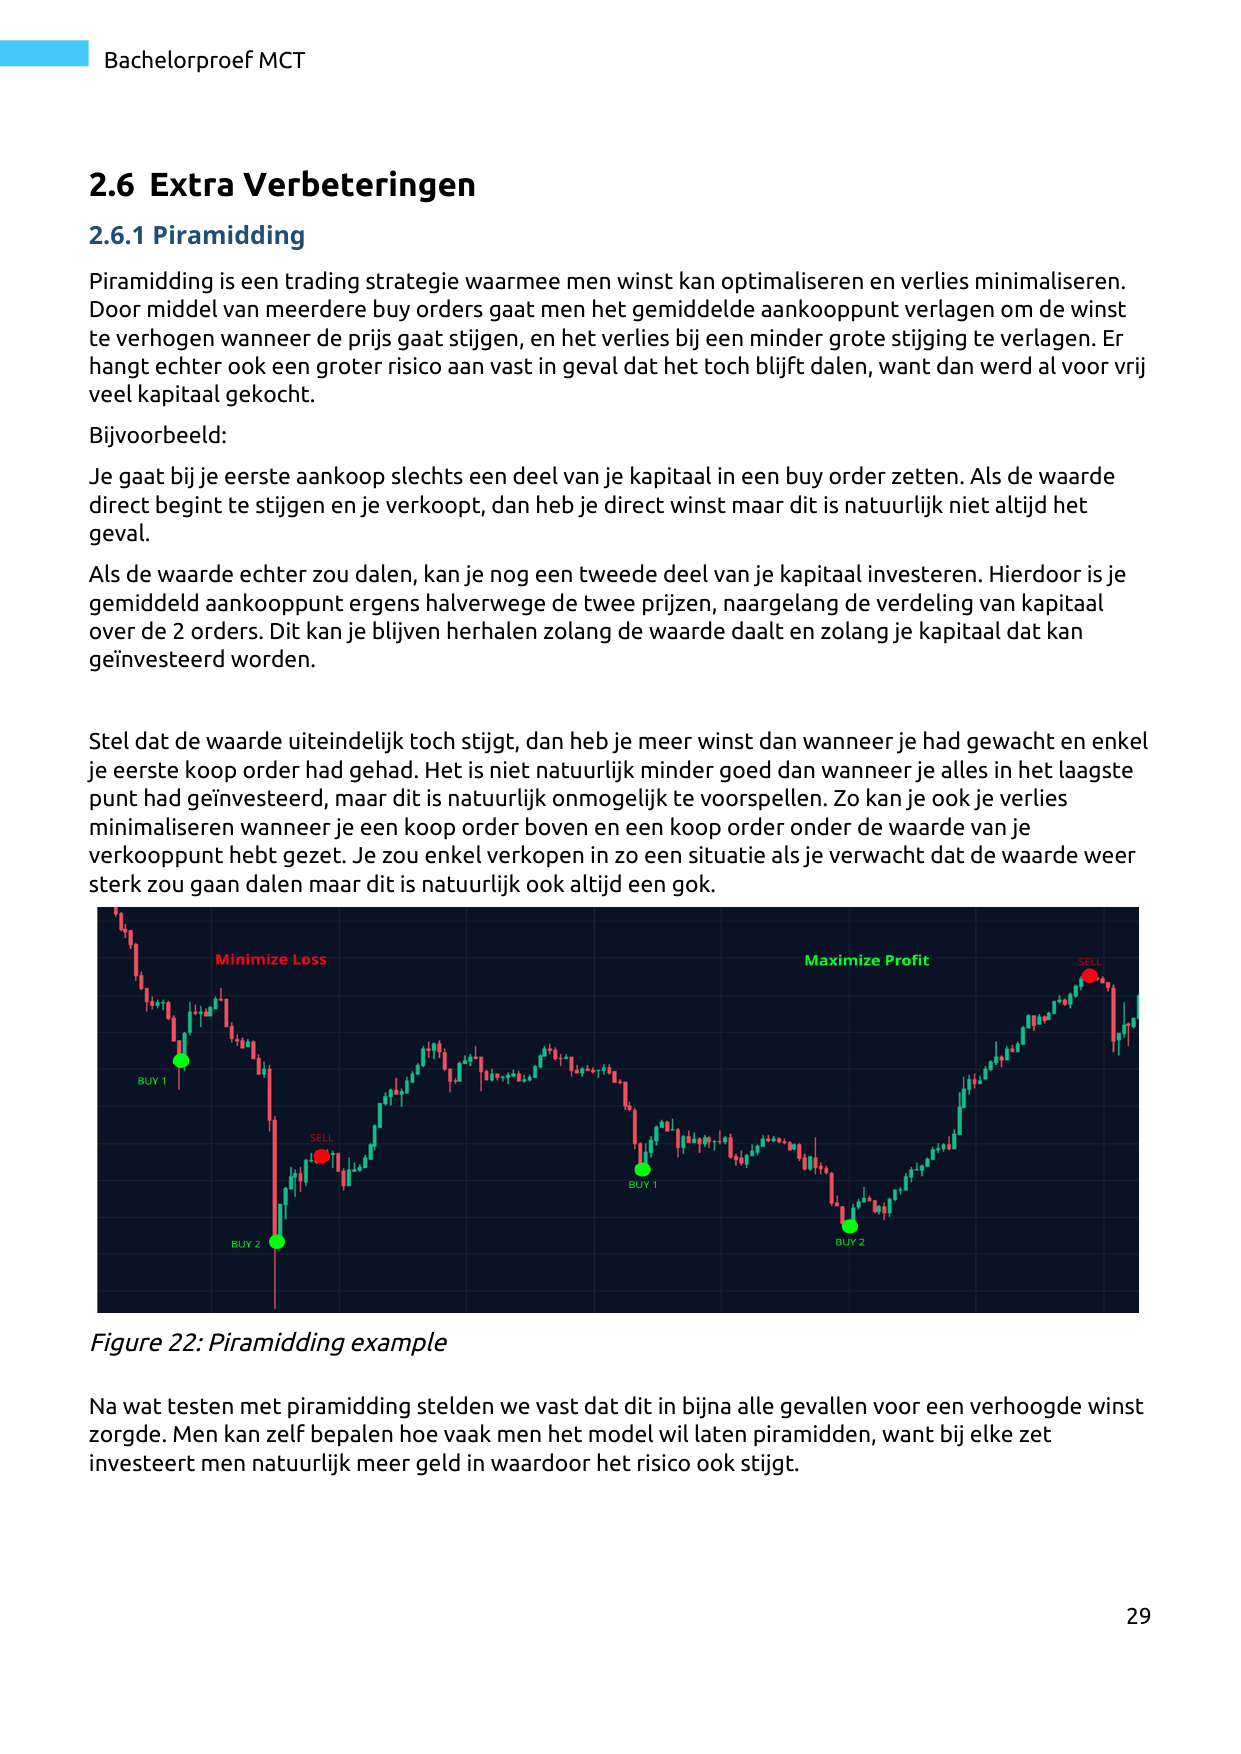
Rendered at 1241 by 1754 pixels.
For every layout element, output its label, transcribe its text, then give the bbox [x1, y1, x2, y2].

text Figure 22: Piramidding example [89, 1313, 1152, 1357]
text Als de waarde echter zou dalen, kan je nog een tweede deel van je kapitaal investeren. Hierdoor is je gemiddeld aankooppunt ergens halverwege de twee prijzen, naargelang de verdeling van kapitaal over de 2 orders. Dit kan je blijven herhalen zolang de waarde daalt en zolang je kapitaal dat kan geïnvesteerd worden. [89, 561, 1152, 672]
subtitle 2.6.1 Piramidding [89, 218, 1152, 252]
text Je gaat bij je eerste aankoop slechts een deel van je kapitaal in een buy order zetten. Als de waarde direct begint te stijgen en je verkoopt, dan heb je direct winst maar dit is natuurlijk niet altijd het geval. [89, 463, 1152, 546]
text [89, 1357, 1152, 1376]
text Stel dat de waarde uiteindelijk toch stijgt, dan heb je meer winst dan wanneer je had gewacht en enkel je eerste koop order had gehad. Het is niet natuurlijk minder goed dan wanneer je alles in het laagste punt had geïnvesteerd, maar dit is natuurlijk onmogelijk te voorspellen. Zo kan je ook je verlies minimaliseren wanneer je een koop order boven en een koop order onder de waarde van je verkooppunt hebt gezet. Je zou enkel verkopen in zo een situatie als je verwacht dat de waarde weer sterk zou gaan dalen maar dit is natuurlijk ook altijd een gok. [89, 728, 1152, 896]
subtitle Extra Verbeteringen [89, 164, 1152, 202]
text Bijvoorbeeld: [89, 422, 1152, 448]
text Na wat testen met piramidding stelden we vast dat dit in bijna alle gevallen voor een verhoogde winst zorgde. Men kan zelf bepalen hoe vaak men het model wil laten piramidden, want bij elke zet investeert men natuurlijk meer geld in waardoor het risico ook stijgt. [89, 1376, 1152, 1475]
text Piramidding is een trading strategie waarmee men winst kan optimaliseren en verlies minimaliseren. Door middel van meerdere buy orders gaat men het gemiddelde aankooppunt verlagen om de winst te verhogen wanneer de prijs gaat stijgen, en het verlies bij een minder grote stijging te verlagen. Er hangt echter ook een groter risico aan vast in geval dat het toch blijft dalen, want dan werd al voor vrij veel kapitaal gekocht. [89, 267, 1152, 407]
picture [97, 907, 1139, 1313]
